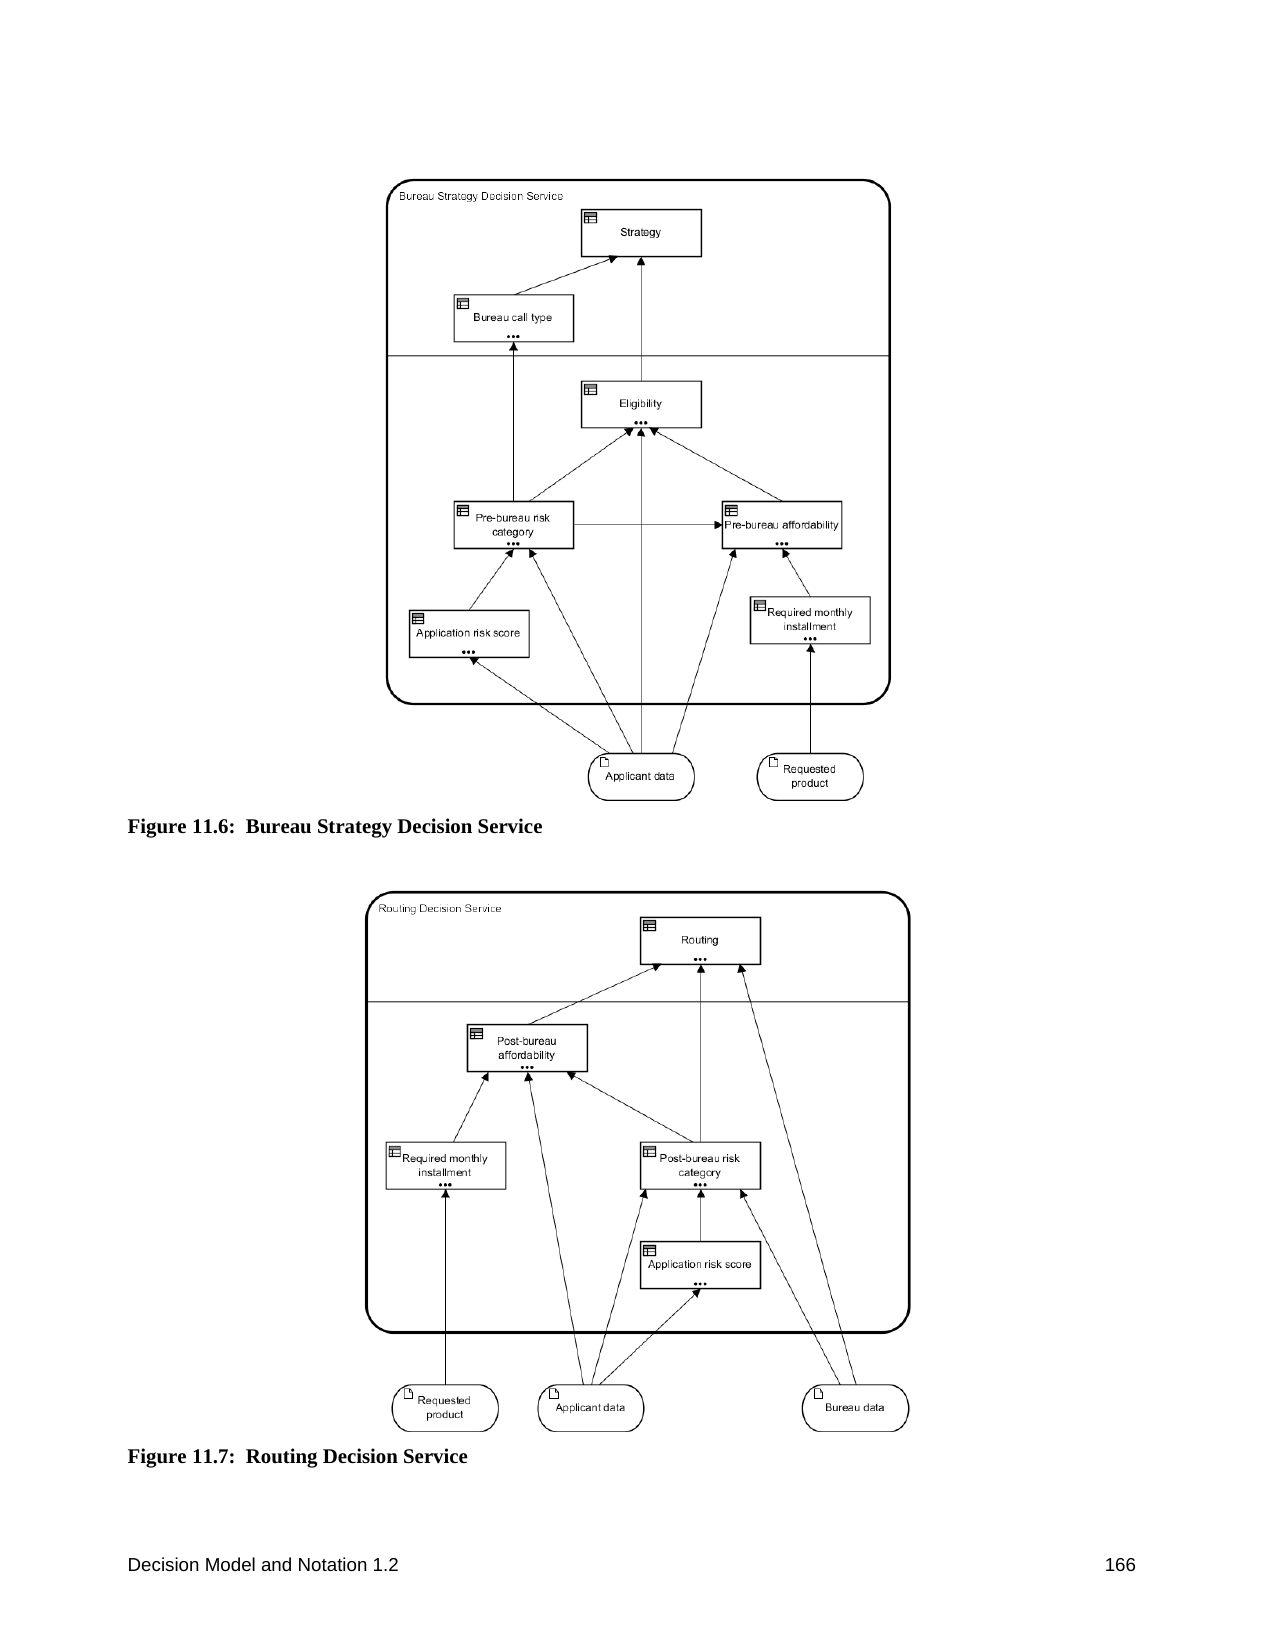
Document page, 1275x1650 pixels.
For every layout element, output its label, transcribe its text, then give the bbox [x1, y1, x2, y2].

picture [383, 176, 892, 802]
text Figure 11.7: Routing Decision Service [127, 1444, 1147, 1468]
picture [361, 887, 914, 1432]
text Figure 11.6: Bureau Strategy Decision Service [127, 814, 1147, 838]
